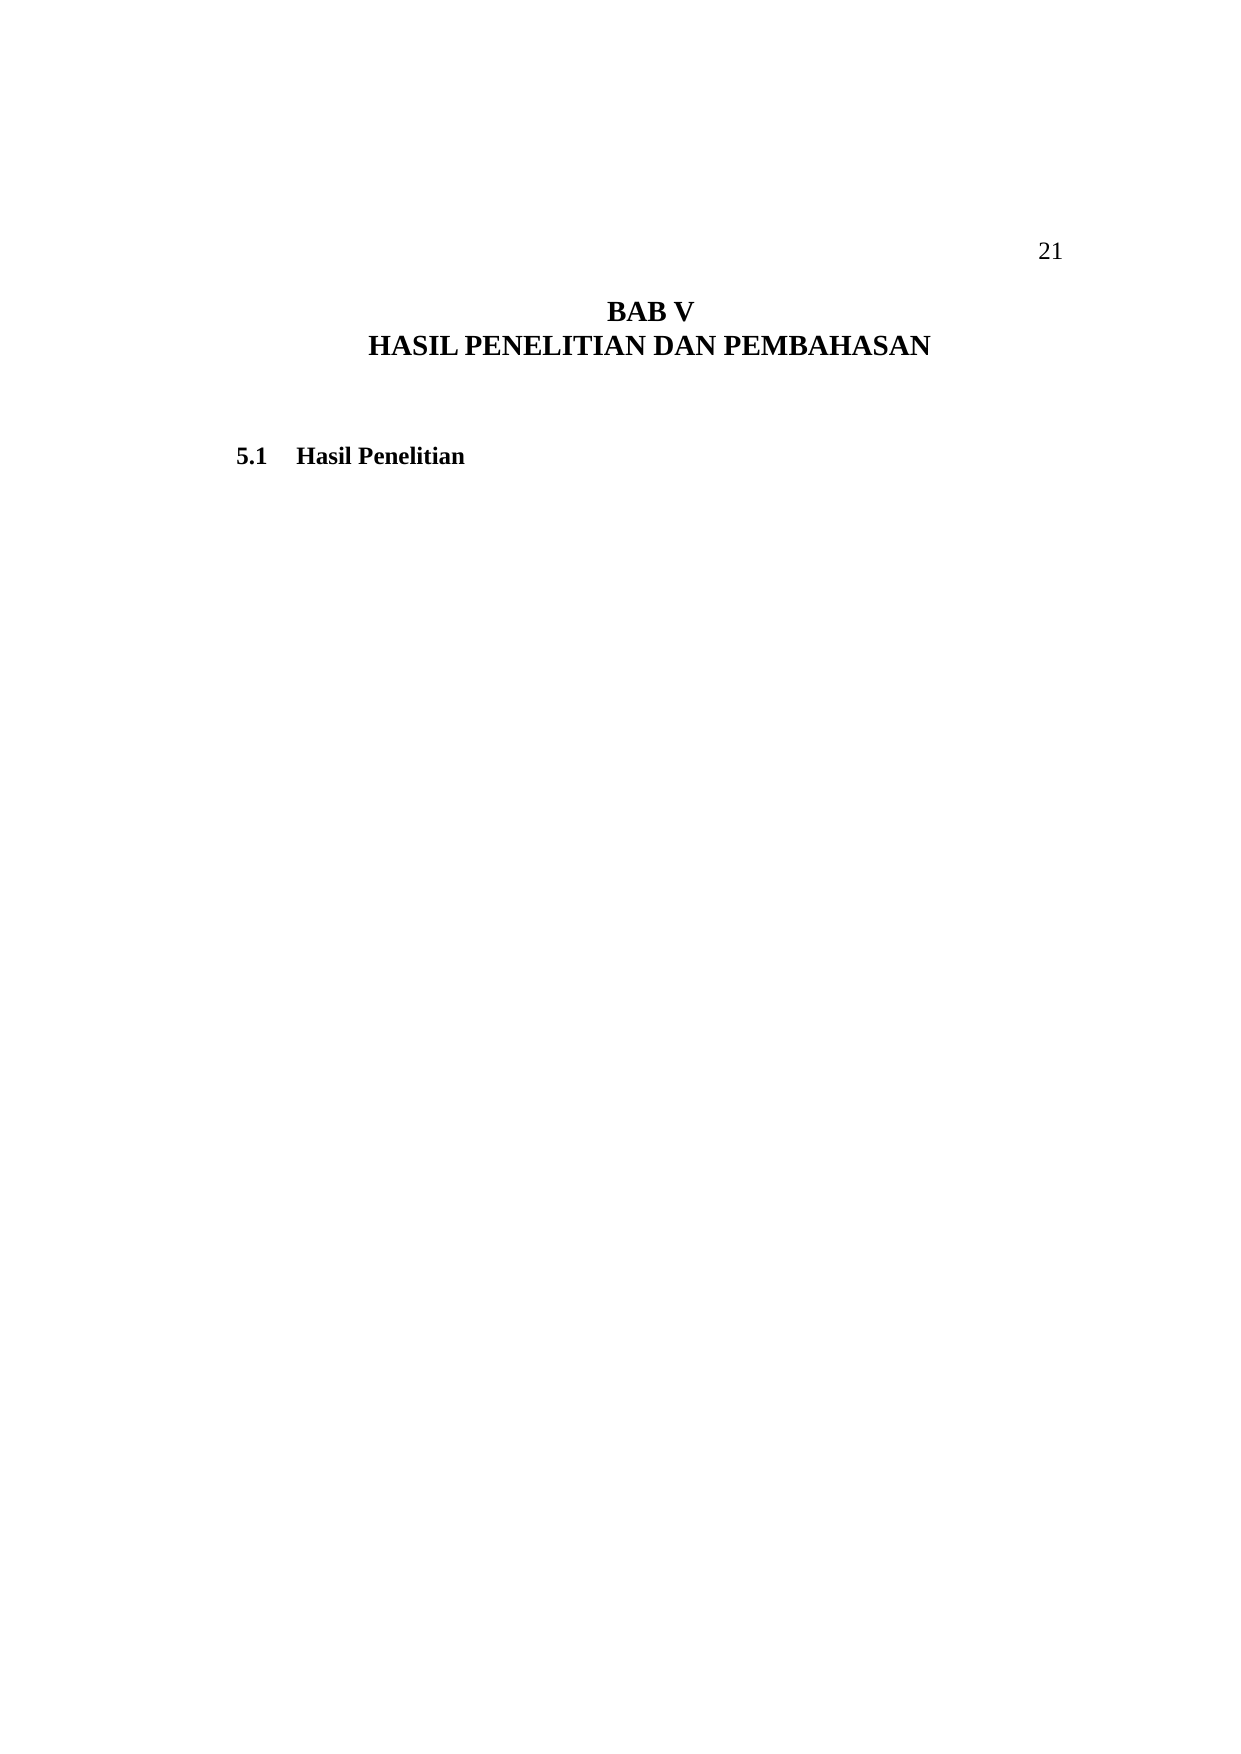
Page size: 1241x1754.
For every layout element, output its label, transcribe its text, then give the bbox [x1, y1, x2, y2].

subtitle BAB V hasil penelitian dan pembahasan [236, 294, 1063, 362]
subtitle Hasil penelitian [236, 441, 1063, 470]
